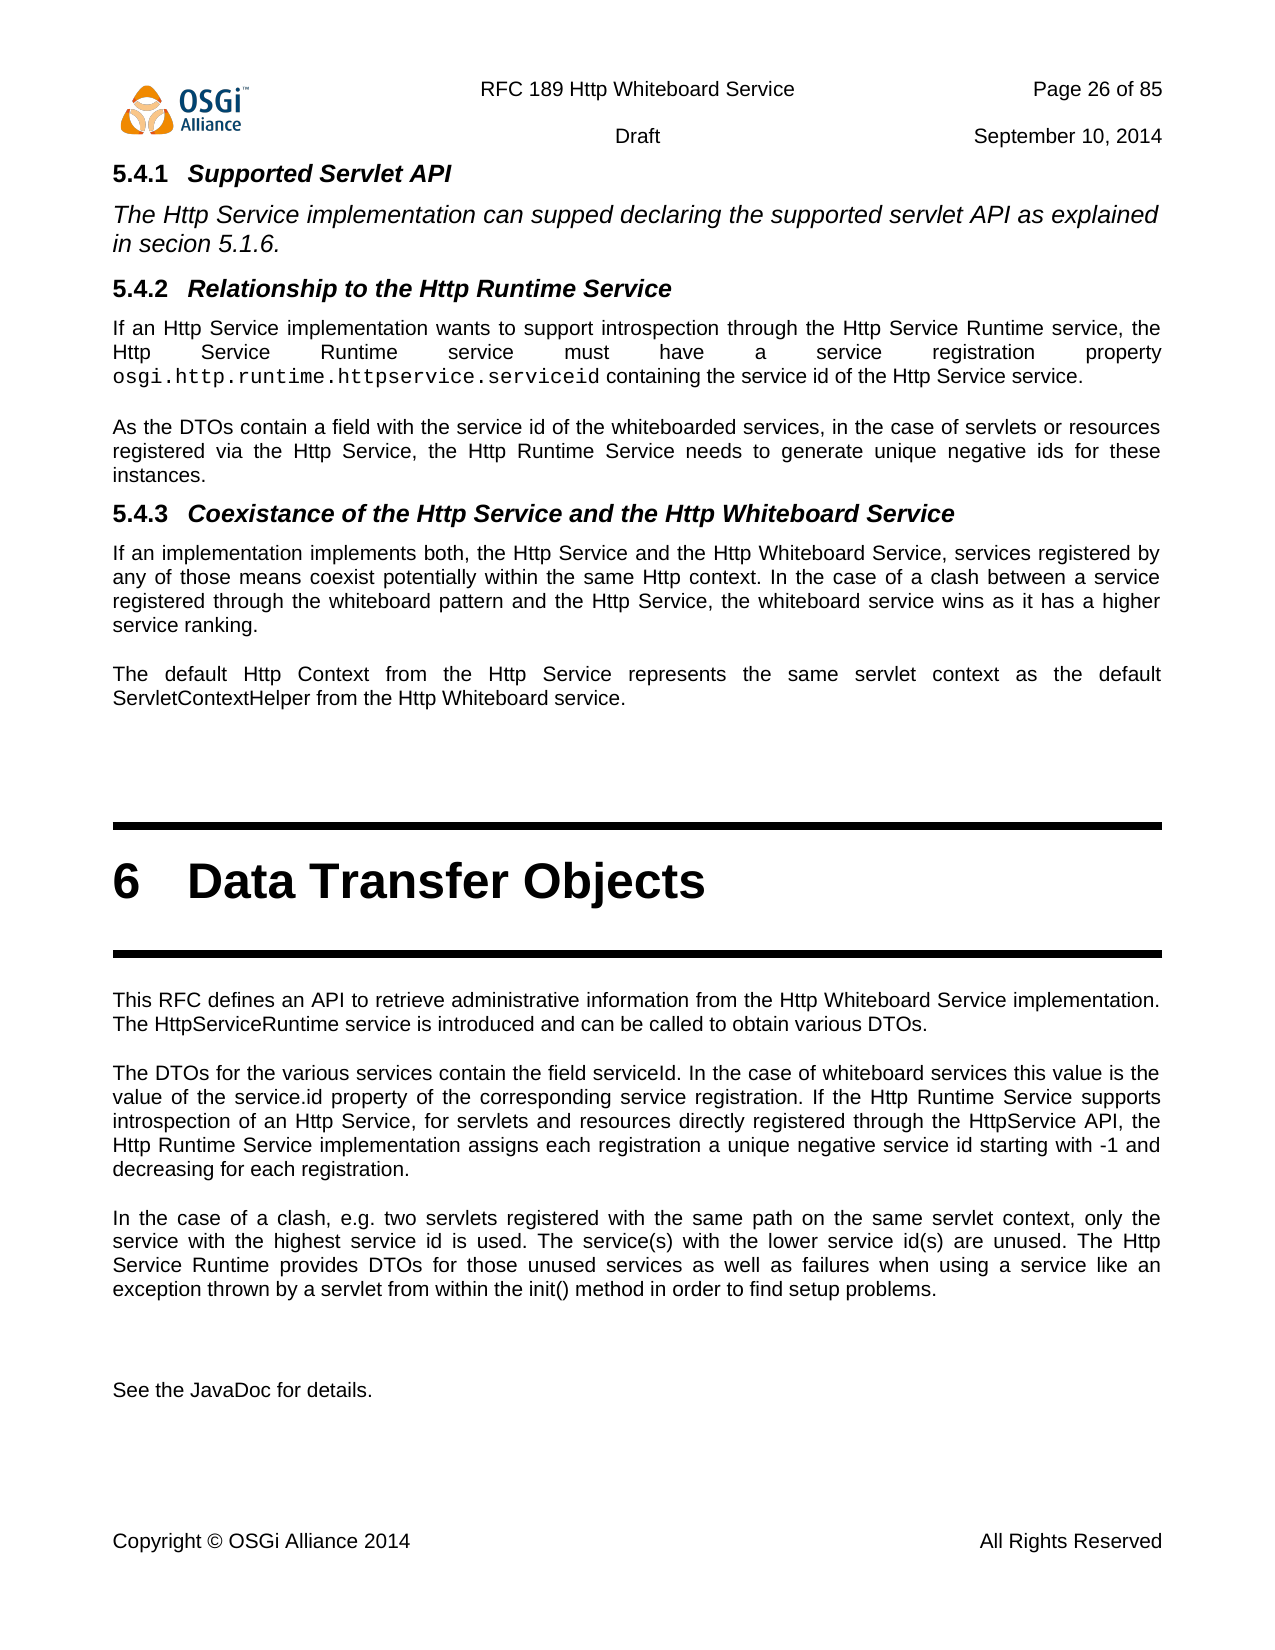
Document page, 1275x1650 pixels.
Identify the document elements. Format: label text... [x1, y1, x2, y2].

text The DTOs for the various services contain the field serviceId. In the case of whiteboard services this value is the value of the service.id property of the corresponding service registration. If the Http Runtime Service supports introspection of an Http Service, for servlets and resources directly registered through the HttpService API, the Http Runtime Service implementation assigns each registration a unique negative service id starting with -1 and decreasing for each registration. [112, 1061, 1162, 1180]
text If an implementation implements both, the Http Service and the Http Whiteboard Service, services registered by any of those means coexist potentially within the same Http context. In the case of a clash between a service registered through the whiteboard pattern and the Http Service, the whiteboard service wins as it has a higher service ranking. [112, 541, 1162, 636]
text The Http Service implementation can supped declaring the supported servlet API as explained in secion 5.1.6. [112, 200, 1162, 258]
subtitle Data Transfer Objects [112, 823, 1162, 958]
text As the DTOs contain a field with the service id of the whiteboarded services, in the case of servlets or resources registered via the Http Service, the Http Runtime Service needs to generate unique negative ids for these instances. [112, 415, 1162, 487]
picture [113, 78, 257, 142]
text In the case of a clash, e.g. two servlets registered with the same path on the same servlet context, only the service with the highest service id is used. The service(s) with the lower service id(s) are unused. The Http Service Runtime provides DTOs for those unused services as well as failures when using a service like an exception thrown by a servlet from within the init() method in order to find setup problems. [112, 1205, 1162, 1301]
subtitle Coexistance of the Http Service and the Http Whiteboard Service [112, 499, 1162, 528]
text This RFC defines an API to retrieve administrative information from the Http Whiteboard Service implementation. The HttpServiceRuntime service is introduced and can be called to obtain various DTOs. [112, 988, 1162, 1036]
subtitle Relationship to the Http Runtime Service [112, 270, 1162, 304]
text If an Http Service implementation wants to support introspection through the Http Service Runtime service, the Http Service Runtime service must have a service registration property osgi.http.runtime.httpservice.serviceid containing the service id of the Http Service service. [112, 316, 1162, 390]
text See the JavaDoc for details. [112, 1378, 1162, 1402]
subtitle Supported Servlet API [112, 159, 1162, 188]
text The default Http Context from the Http Service represents the same servlet context as the default ServletContextHelper from the Http Whiteboard service. [112, 661, 1162, 709]
